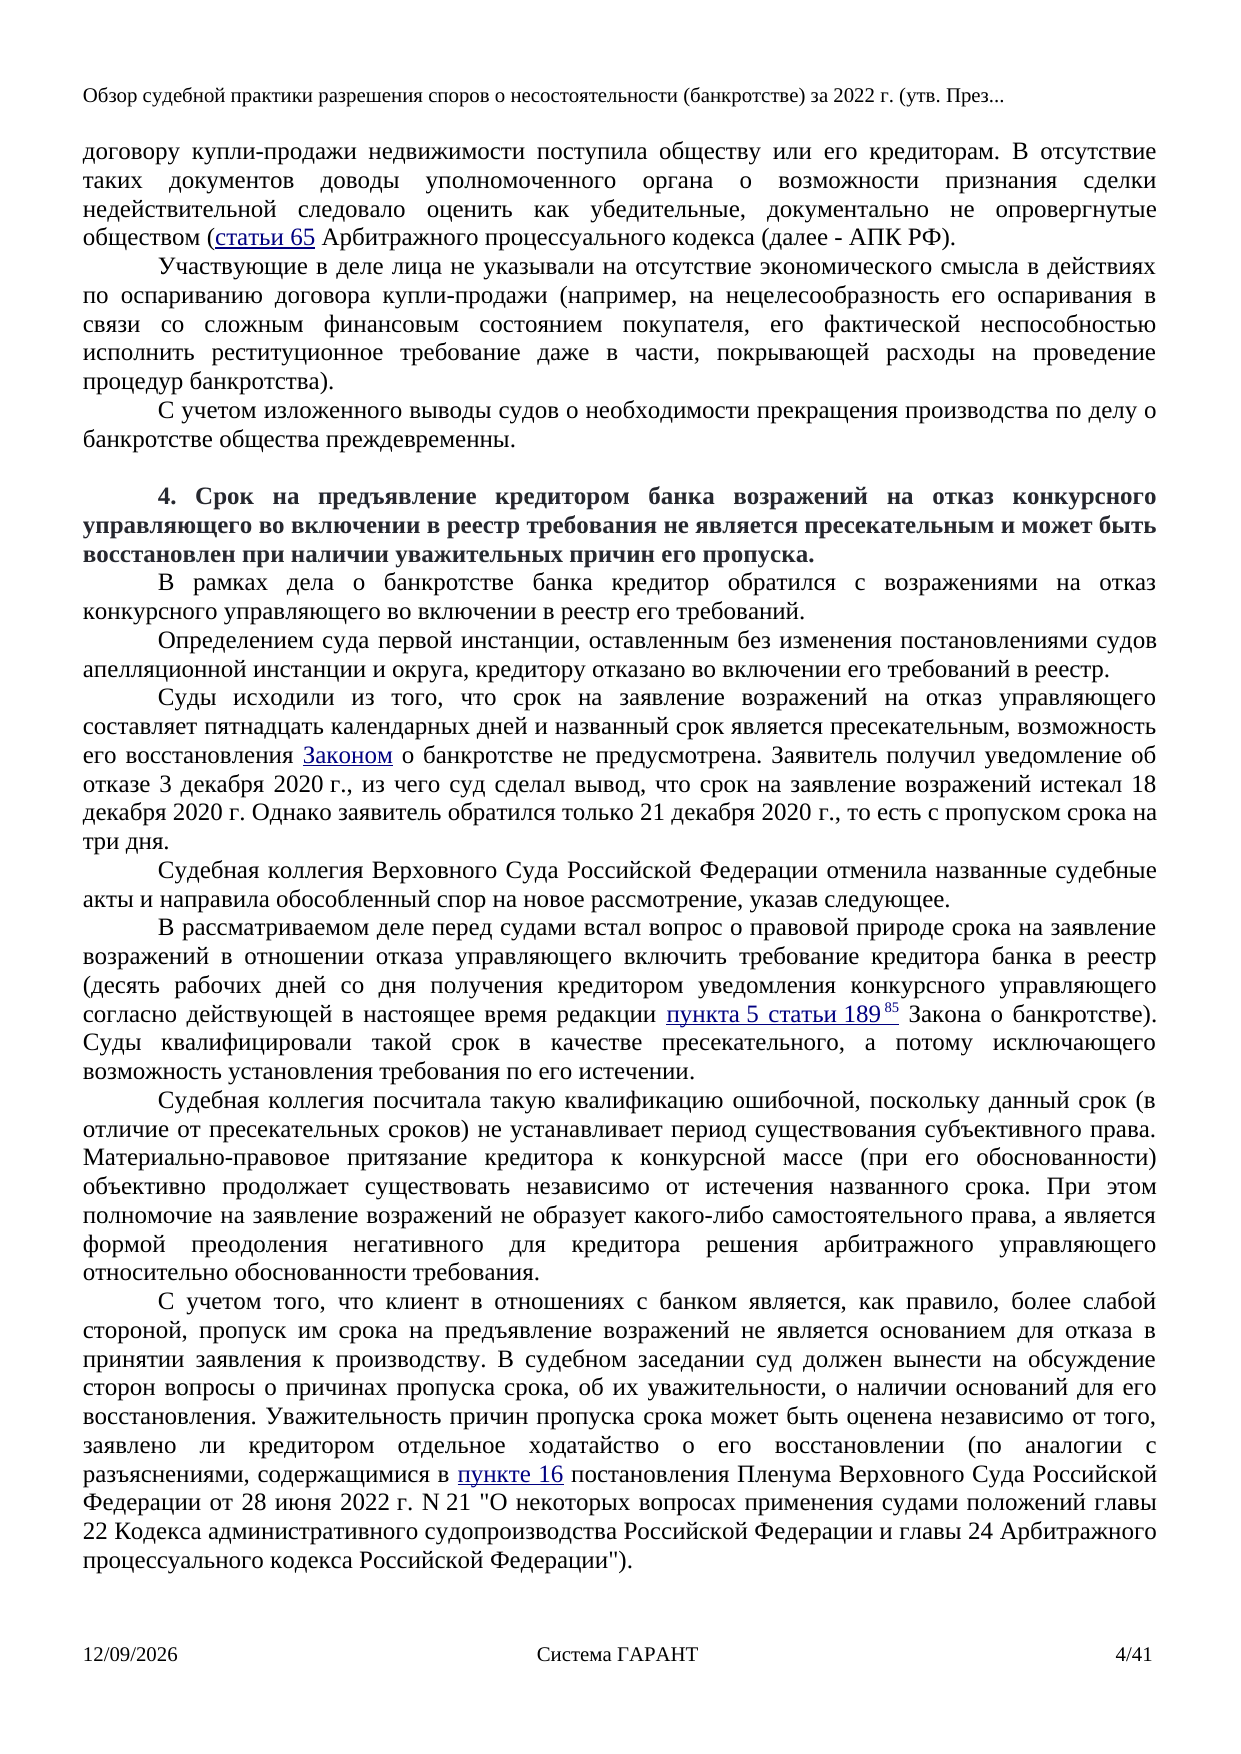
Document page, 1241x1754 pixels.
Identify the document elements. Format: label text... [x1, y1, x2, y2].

text С учетом изложенного выводы судов о необходимости прекращения производства по делу о банкротстве общества преждевременны. [83, 395, 1157, 452]
text Определением суда первой инстанции, оставленным без изменения постановлениями судов апелляционной инстанции и округа, кредитору отказано во включении его требований в реестр. [83, 625, 1157, 682]
text Судебная коллегия Верховного Суда Российской Федерации отменила названные судебные акты и направила обособленный спор на новое рассмотрение, указав следующее. [83, 855, 1157, 912]
text В рамках дела о банкротстве банка кредитор обратился с возражениями на отказ конкурсного управляющего во включении в реестр его требований. [83, 567, 1157, 625]
text В рассматриваемом деле перед судами встал вопрос о правовой природе срока на заявление возражений в отношении отказа управляющего включить требование кредитора банка в реестр (десять рабочих дней со дня получения кредитором уведомления конкурсного управляющего согласно действующей в настоящее время редакции пункта 5 статьи 189 85 Закона о банкротстве). Суды квалифицировали такой срок в качестве пресекательного, а потому исключающего возможность установления требования по его истечении. [83, 912, 1157, 1085]
text С учетом того, что клиент в отношениях с банком является, как правило, более слабой стороной, пропуск им срока на предъявление возражений не является основанием для отказа в принятии заявления к производству. В судебном заседании суд должен вынести на обсуждение сторон вопросы о причинах пропуска срока, об их уважительности, о наличии оснований для его восстановления. Уважительность причин пропуска срока может быть оценена независимо от того, заявлено ли кредитором отдельное ходатайство о его восстановлении (по аналогии с разъяснениями, содержащимися в пункте 16 постановления Пленума Верховного Суда Российской Федерации от 28 июня 2022 г. N 21 "О некоторых вопросах применения судами положений главы 22 Кодекса административного судопроизводства Российской Федерации и главы 24 Арбитражного процессуального кодекса Российской Федерации"). [83, 1286, 1157, 1574]
text договору купли-продажи недвижимости поступила обществу или его кредиторам. В отсутствие таких документов доводы уполномоченного органа о возможности признания сделки недействительной следовало оценить как убедительные, документально не опровергнутые обществом (статьи 65 Арбитражного процессуального кодекса (далее - АПК РФ). [83, 136, 1157, 251]
text Судебная коллегия посчитала такую квалификацию ошибочной, поскольку данный срок (в отличие от пресекательных сроков) не устанавливает период существования субъективного права. Материально-правовое притязание кредитора к конкурсной массе (при его обоснованности) объективно продолжает существовать независимо от истечения названного срока. При этом полномочие на заявление возражений не образует какого-либо самостоятельного права, а является формой преодоления негативного для кредитора решения арбитражного управляющего относительно обоснованности требования. [83, 1085, 1157, 1286]
text 4. Срок на предъявление кредитором банка возражений на отказ конкурсного управляющего во включении в реестр требования не является пресекательным и может быть восстановлен при наличии уважительных причин его пропуска. [83, 481, 1157, 567]
text Суды исходили из того, что срок на заявление возражений на отказ управляющего составляет пятнадцать календарных дней и названный срок является пресекательным, возможность его восстановления Законом о банкротстве не предусмотрена. Заявитель получил уведомление об отказе 3 декабря 2020 г., из чего суд сделал вывод, что срок на заявление возражений истекал 18 декабря 2020 г. Однако заявитель обратился только 21 декабря 2020 г., то есть с пропуском срока на три дня. [83, 682, 1157, 855]
text Участвующие в деле лица не указывали на отсутствие экономического смысла в действиях по оспариванию договора купли-продажи (например, на нецелесообразность его оспаривания в связи со сложным финансовым состоянием покупателя, его фактической неспособностью исполнить реституционное требование даже в части, покрывающей расходы на проведение процедур банкротства). [83, 251, 1157, 395]
